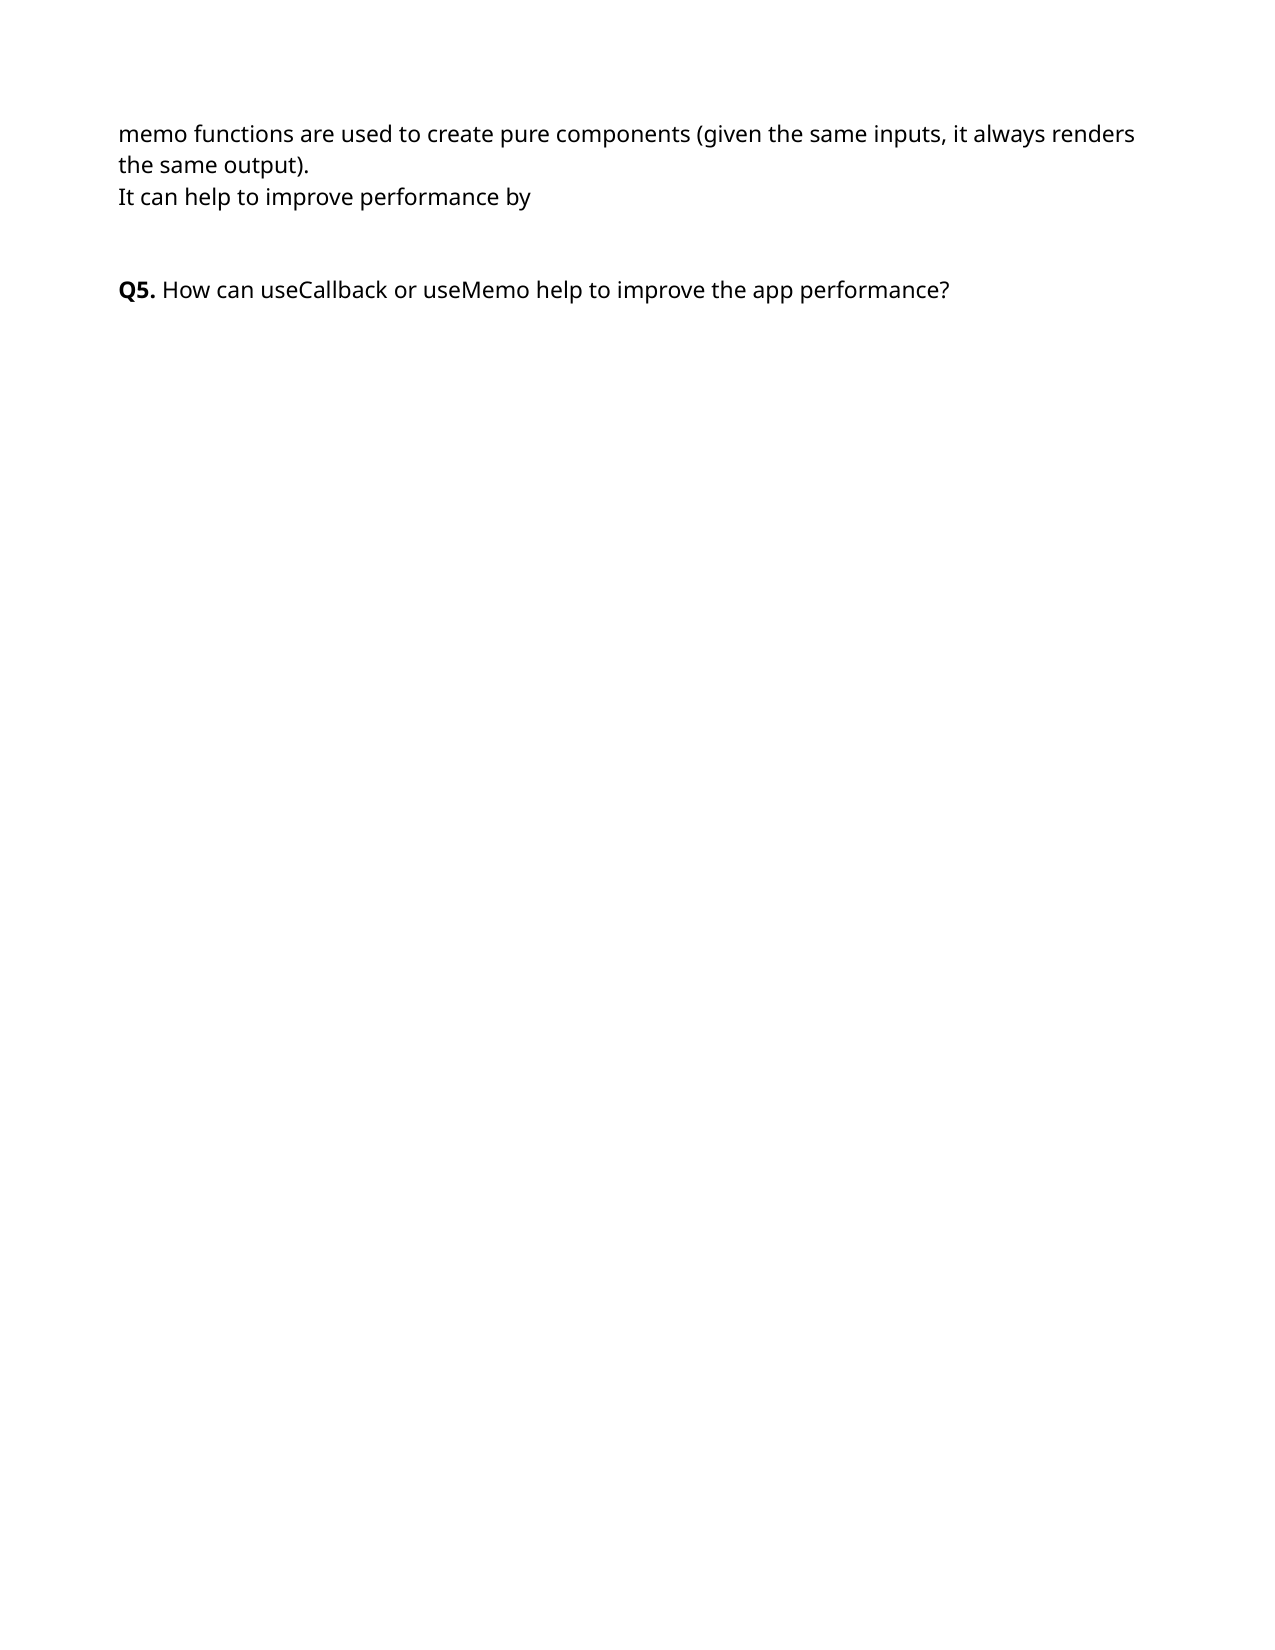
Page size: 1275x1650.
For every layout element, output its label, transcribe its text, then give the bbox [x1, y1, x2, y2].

text It can help to improve performance by [118, 181, 1157, 212]
text Q5. How can useCallback or useMemo help to improve the app performance? [118, 274, 1157, 306]
text memo functions are used to create pure components (given the same inputs, it always renders the same output). [118, 118, 1157, 181]
